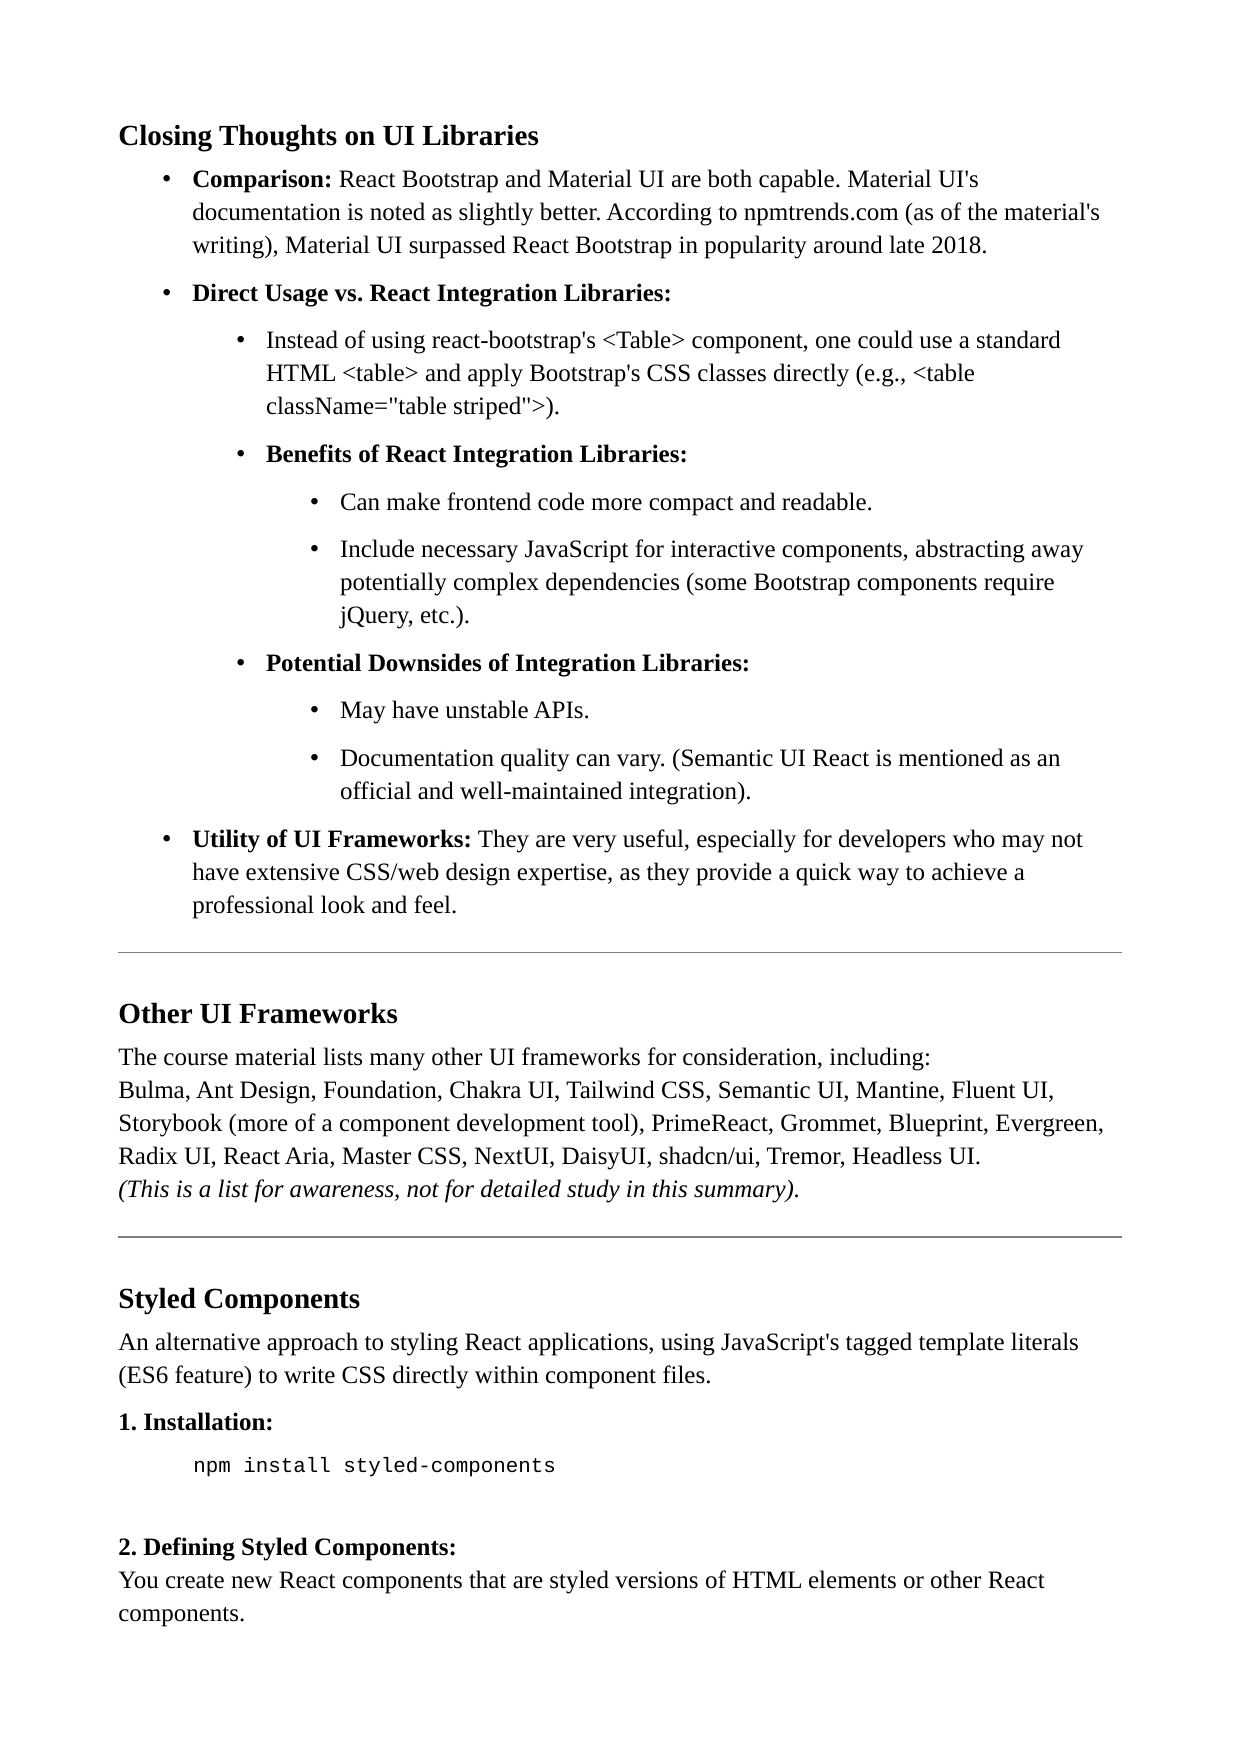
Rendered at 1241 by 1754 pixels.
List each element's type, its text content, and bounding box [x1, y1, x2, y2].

list Potential Downsides of Integration Libraries: [236, 648, 1122, 677]
text An alternative approach to styling React applications, using JavaScript's tagged template literals (ES6 feature) to write CSS directly within component files. [118, 1327, 1122, 1389]
text The course material lists many other UI frameworks for consideration, including: Bulma, Ant Design, Foundation, Chakra UI, Tailwind CSS, Semantic UI, Mantine, Fluent UI, Storybook (more of a component development tool), PrimeReact, Grommet, Blueprint, Evergreen, Radix UI, React Aria, Master CSS, NextUI, DaisyUI, shadcn/ui, Tremor, Headless UI. (This is a list for awareness, not for detailed study in this summary). [118, 1042, 1122, 1203]
text 2. Defining Styled Components: You create new React components that are styled versions of HTML elements or other React components. [118, 1532, 1122, 1627]
list Utility of UI Frameworks: They are very useful, especially for developers who may not have extensive CSS/web design expertise, as they provide a quick way to achieve a professional look and feel. [162, 824, 1122, 918]
text npm install styled-components [118, 1455, 1122, 1479]
text 1. Installation: [118, 1407, 1122, 1436]
list Documentation quality can vary. (Semantic UI React is mentioned as an official and well-maintained integration). [310, 743, 1122, 805]
list Include necessary JavaScript for interactive components, abstracting away potentially complex dependencies (some Bootstrap components require jQuery, etc.). [310, 534, 1122, 629]
list Direct Usage vs. React Integration Libraries: [162, 278, 1122, 307]
list May have unstable APIs. [310, 696, 1122, 724]
subtitle Closing Thoughts on UI Libraries [118, 118, 1122, 152]
list Comparison: React Bootstrap and Material UI are both capable. Material UI's documentation is noted as slightly better. According to npmtrends.com (as of the material's writing), Material UI surpassed React Bootstrap in popularity around late 2018. [162, 164, 1122, 259]
subtitle Styled Components [118, 1281, 1122, 1314]
subtitle Other UI Frameworks [118, 996, 1122, 1030]
list Can make frontend code more compact and readable. [310, 487, 1122, 515]
list Benefits of React Integration Libraries: [236, 439, 1122, 468]
list Instead of using react-bootstrap's <Table> component, one could use a standard HTML <table> and apply Bootstrap's CSS classes directly (e.g., <table className="table striped">). [236, 325, 1122, 420]
